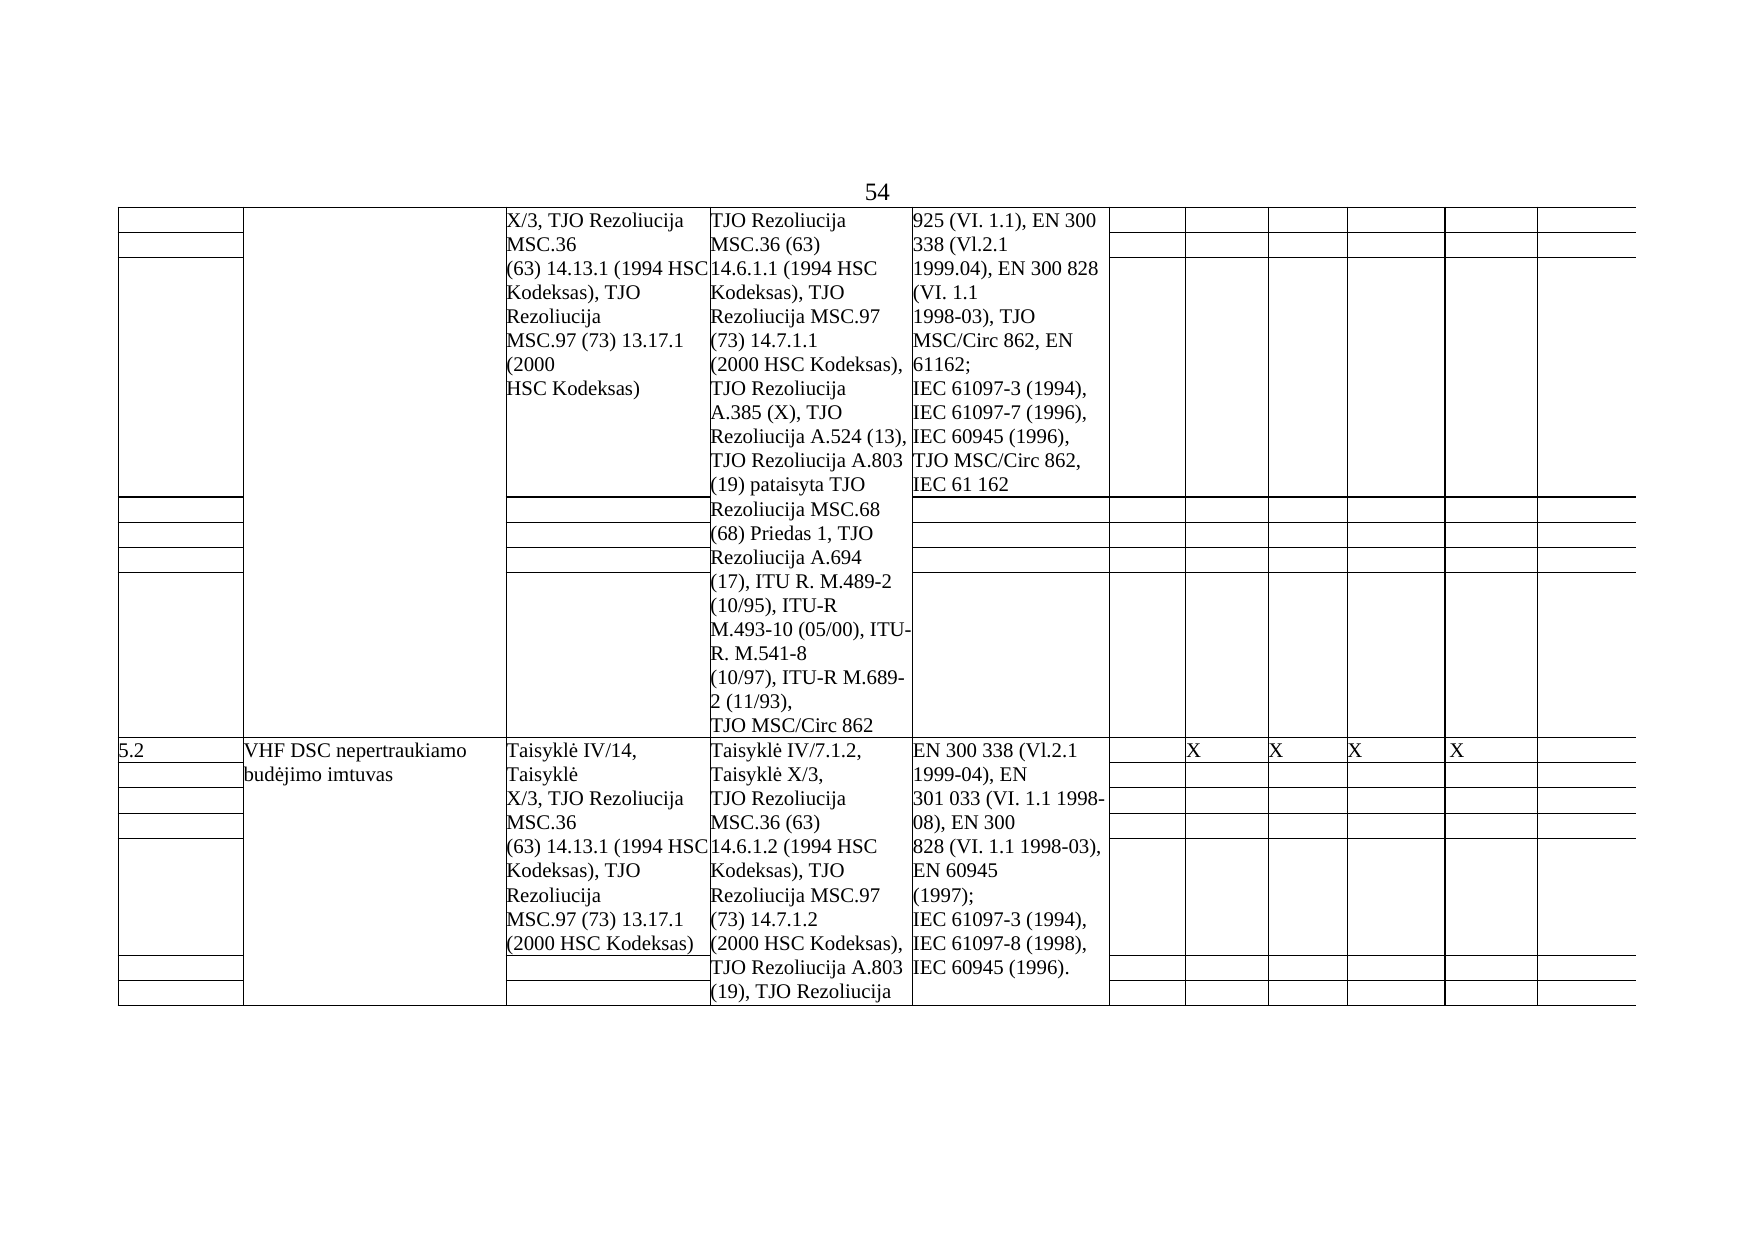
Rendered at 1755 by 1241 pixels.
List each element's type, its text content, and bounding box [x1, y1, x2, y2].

table_cell [1348, 208, 1444, 232]
table_cell [1110, 839, 1185, 955]
table_cell [1348, 573, 1444, 737]
table_cell [1348, 956, 1444, 980]
table_cell [1446, 956, 1537, 980]
table_cell [1538, 738, 1636, 762]
table_cell [1186, 981, 1268, 1005]
table_cell TJO Rezoliucija MSC.36 (63) 14.6.1.1 (1994 HSC Kodeksas), TJO Rezoliucija MSC.97 (73) 14.7.1.1 (2000 HSC Kodeksas), TJO Rezoliucija A.385 (X), TJO Rezoliucija A.524 (13), TJO Rezoliucija A.803 (19) pataisyta TJO Rezoliucija MSC.68 (68) Priedas 1, TJO Rezoliucija A.694 (17), ITU R. M.489-2 (10/95), ITU-R M.493-10 (05/00), ITU-R. M.541-8 (10/97), ITU-R M.689-2 (11/93), TJO MSC/Circ 862 [711, 208, 912, 737]
table_cell [119, 548, 243, 572]
table_cell [1538, 498, 1636, 522]
table_cell [507, 523, 710, 547]
table_cell [1538, 258, 1636, 496]
table_cell [1538, 956, 1636, 980]
table_cell [1538, 233, 1636, 257]
table_cell [1538, 208, 1636, 232]
table_cell [913, 523, 1109, 547]
table_cell [913, 548, 1109, 572]
table_cell [1110, 523, 1185, 547]
table_cell [1446, 523, 1537, 547]
table_cell [1538, 763, 1636, 787]
table_cell [1538, 573, 1636, 737]
table_cell [1110, 548, 1185, 572]
table_cell [1186, 208, 1268, 232]
table_cell X [1186, 738, 1268, 762]
table_cell [119, 763, 243, 787]
table_cell [1110, 208, 1185, 232]
table_cell [119, 233, 243, 257]
table_cell [1446, 788, 1537, 812]
table_cell X [1348, 738, 1444, 762]
table_cell [244, 208, 506, 737]
table_cell [1269, 839, 1347, 955]
table_cell [507, 548, 710, 572]
table_cell [1446, 839, 1537, 955]
table_cell [1538, 548, 1636, 572]
table_cell X [1446, 738, 1537, 762]
table_cell [1446, 208, 1537, 232]
table_cell [1186, 956, 1268, 980]
table_cell [119, 208, 243, 232]
table_cell [1538, 814, 1636, 837]
table_cell [1269, 523, 1347, 547]
table_cell X/3, TJO Rezoliucija MSC.36 (63) 14.13.1 (1994 HSC Kodeksas), TJO Rezoliucija MSC.97 (73) 13.17.1 (2000 HSC Kodeksas) [507, 208, 710, 496]
table_cell [1446, 258, 1537, 496]
table_cell [1269, 208, 1347, 232]
table_cell [1446, 981, 1537, 1005]
table_cell [119, 956, 243, 980]
table_cell [1110, 763, 1185, 787]
table_cell [1269, 981, 1347, 1005]
table_cell [1446, 548, 1537, 572]
table_cell [1269, 498, 1347, 522]
table_cell [1446, 814, 1537, 837]
table_cell [1186, 258, 1268, 496]
table_cell [1446, 233, 1537, 257]
table_cell [1348, 233, 1444, 257]
table_cell [119, 258, 243, 496]
table_cell [1269, 956, 1347, 980]
table_cell [1538, 523, 1636, 547]
table_cell [1538, 788, 1636, 812]
table_cell [1186, 523, 1268, 547]
table_cell [1446, 763, 1537, 787]
table_cell [1186, 573, 1268, 737]
table_cell [1348, 788, 1444, 812]
table_cell [119, 981, 243, 1005]
table_cell [1269, 814, 1347, 837]
table_cell [507, 956, 710, 980]
table_cell [1538, 839, 1636, 955]
table_cell X [1269, 738, 1347, 762]
table_cell Taisyklė IV/14, Taisyklė X/3, TJO Rezoliucija MSC.36 (63) 14.13.1 (1994 HSC Kodeksas), TJO Rezoliucija MSC.97 (73) 13.17.1 (2000 HSC Kodeksas) [507, 738, 710, 955]
table_cell [913, 573, 1109, 737]
table_cell [1269, 258, 1347, 496]
table_cell [1110, 981, 1185, 1005]
table_cell [507, 981, 710, 1005]
table_cell [1110, 573, 1185, 737]
table_cell [1186, 498, 1268, 522]
table_cell [1348, 814, 1444, 837]
table_cell [1186, 763, 1268, 787]
table_cell [1110, 788, 1185, 812]
table_cell [1269, 763, 1347, 787]
table_cell [1348, 523, 1444, 547]
table_cell [1110, 233, 1185, 257]
table_cell [119, 523, 243, 547]
table_cell [1186, 788, 1268, 812]
table_cell [507, 573, 710, 737]
table_cell [119, 839, 243, 955]
table_cell [1269, 233, 1347, 257]
table_cell [1538, 981, 1636, 1005]
table_cell [119, 814, 243, 837]
table_cell [1269, 788, 1347, 812]
table_cell [119, 788, 243, 812]
table_cell [1186, 814, 1268, 837]
table_cell [1446, 573, 1537, 737]
table_cell EN 300 338 (Vl.2.1 1999-04), EN 301 033 (VI. 1.1 1998-08), EN 300 828 (VI. 1.1 1998-03), EN 60945 (1997); IEC 61097-3 (1994), IEC 61097-8 (1998), IEC 60945 (1996). [913, 738, 1109, 1005]
table_cell Taisyklė IV/7.1.2, Taisyklė X/3, TJO Rezoliucija MSC.36 (63) 14.6.1.2 (1994 HSC Kodeksas), TJO Rezoliucija MSC.97 (73) 14.7.1.2 (2000 HSC Kodeksas), TJO Rezoliucija A.803 (19), TJO Rezoliucija [711, 738, 912, 1005]
table_cell [1186, 233, 1268, 257]
table_cell [119, 498, 243, 522]
table_cell [1446, 498, 1537, 522]
table_cell [1269, 573, 1347, 737]
table_cell [1348, 548, 1444, 572]
table_cell [119, 573, 243, 737]
table_cell [1110, 956, 1185, 980]
table_cell [1348, 981, 1444, 1005]
table_cell [1348, 258, 1444, 496]
table_cell [1186, 548, 1268, 572]
table_cell [1186, 839, 1268, 955]
table_cell [1110, 498, 1185, 522]
table_cell 925 (VI. 1.1), EN 300 338 (Vl.2.1 1999.04), EN 300 828 (VI. 1.1 1998-03), TJO MSC/Circ 862, EN 61162; IEC 61097-3 (1994), IEC 61097-7 (1996), IEC 60945 (1996), TJO MSC/Circ 862, IEC 61 162 [913, 208, 1109, 496]
table_cell [1110, 738, 1185, 762]
table_cell [1110, 258, 1185, 496]
table_cell [913, 498, 1109, 522]
table_cell [507, 498, 710, 522]
table_cell [1269, 548, 1347, 572]
table_cell 5.2 [119, 738, 243, 762]
table_cell [1348, 839, 1444, 955]
table_cell [1348, 498, 1444, 522]
table_cell VHF DSC nepertraukiamo budėjimo imtuvas [244, 738, 506, 1005]
table_cell [1348, 763, 1444, 787]
table_cell [1110, 814, 1185, 837]
